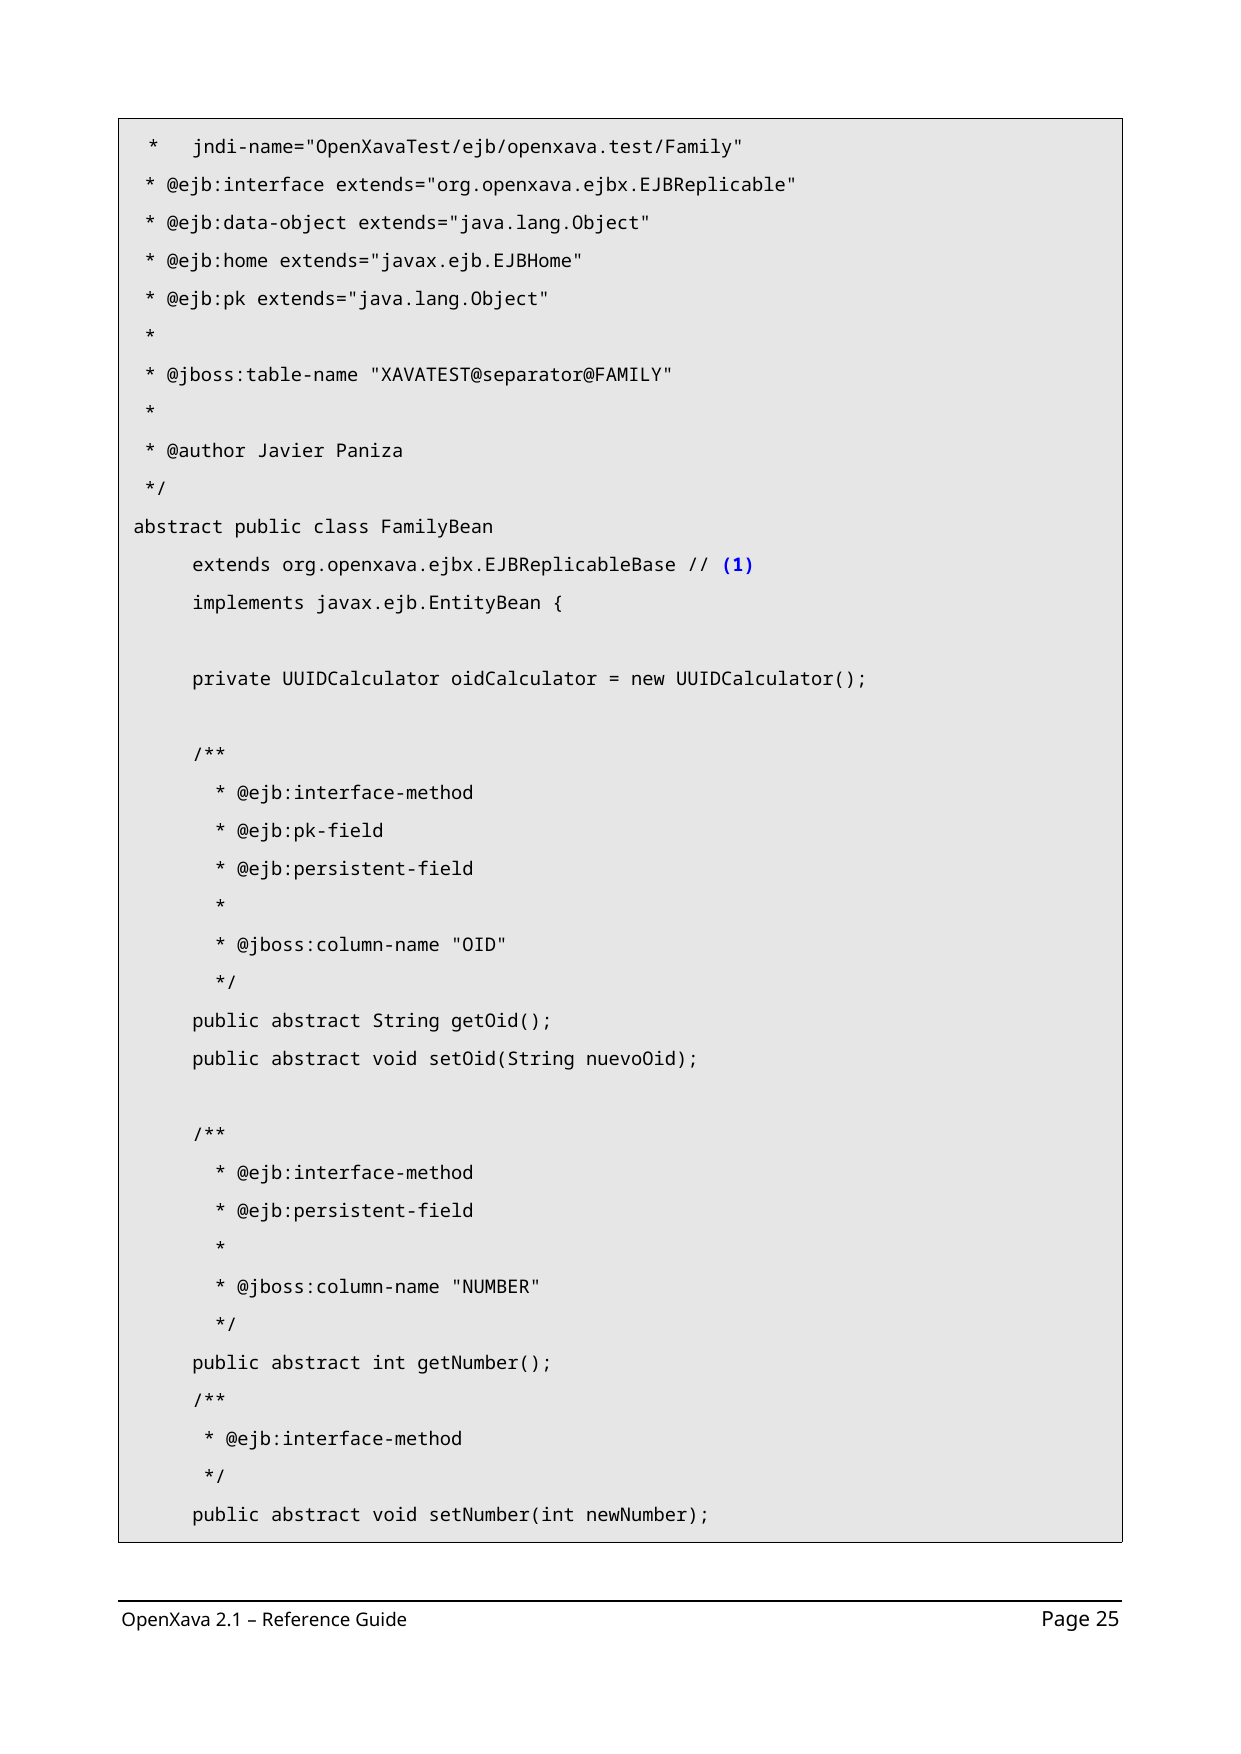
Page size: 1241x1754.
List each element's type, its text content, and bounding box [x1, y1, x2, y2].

text * @jboss:table-name "XAVATEST@separator@FAMILY" [119, 346, 1122, 384]
text private UUIDCalculator oidCalculator = new UUIDCalculator(); [119, 650, 1122, 688]
text public abstract void setNumber(int newNumber); [119, 1487, 1122, 1542]
text * @jboss:column-name "OID" [119, 917, 1122, 954]
text /** [119, 726, 1122, 764]
text /** [119, 1107, 1122, 1145]
text * @ejb:interface extends="org.openxava.ejbx.EJBReplicable" [119, 156, 1122, 194]
text * [119, 384, 1122, 422]
text * @ejb:persistent-field [119, 841, 1122, 878]
text * @ejb:data-object extends="java.lang.Object" [119, 194, 1122, 232]
text * [119, 308, 1122, 346]
text */ [119, 954, 1122, 993]
text abstract public class FamilyBean [119, 498, 1122, 536]
text /** [119, 1373, 1122, 1411]
text */ [119, 460, 1122, 498]
text */ [119, 1449, 1122, 1487]
text */ [119, 1297, 1122, 1335]
text * @jboss:column-name "NUMBER" [119, 1259, 1122, 1297]
text * @ejb:home extends="javax.ejb.EJBHome" [119, 232, 1122, 270]
text extends org.openxava.ejbx.EJBReplicableBase // (1) [119, 536, 1122, 574]
text * [119, 878, 1122, 917]
text public abstract String getOid(); [119, 993, 1122, 1031]
text * @ejb:interface-method [119, 764, 1122, 802]
list * jndi-name="OpenXavaTest/ejb/openxava.test/Family" [119, 119, 1122, 156]
text * @ejb:interface-method [119, 1145, 1122, 1183]
text * @ejb:pk extends="java.lang.Object" [119, 270, 1122, 308]
text implements javax.ejb.EntityBean { [119, 574, 1122, 612]
text * @ejb:persistent-field [119, 1183, 1122, 1221]
text * @ejb:pk-field [119, 802, 1122, 841]
text public abstract int getNumber(); [119, 1335, 1122, 1373]
text * [119, 1221, 1122, 1259]
text public abstract void setOid(String nuevoOid); [119, 1031, 1122, 1069]
text * @author Javier Paniza [119, 422, 1122, 460]
text * @ejb:interface-method [119, 1411, 1122, 1449]
